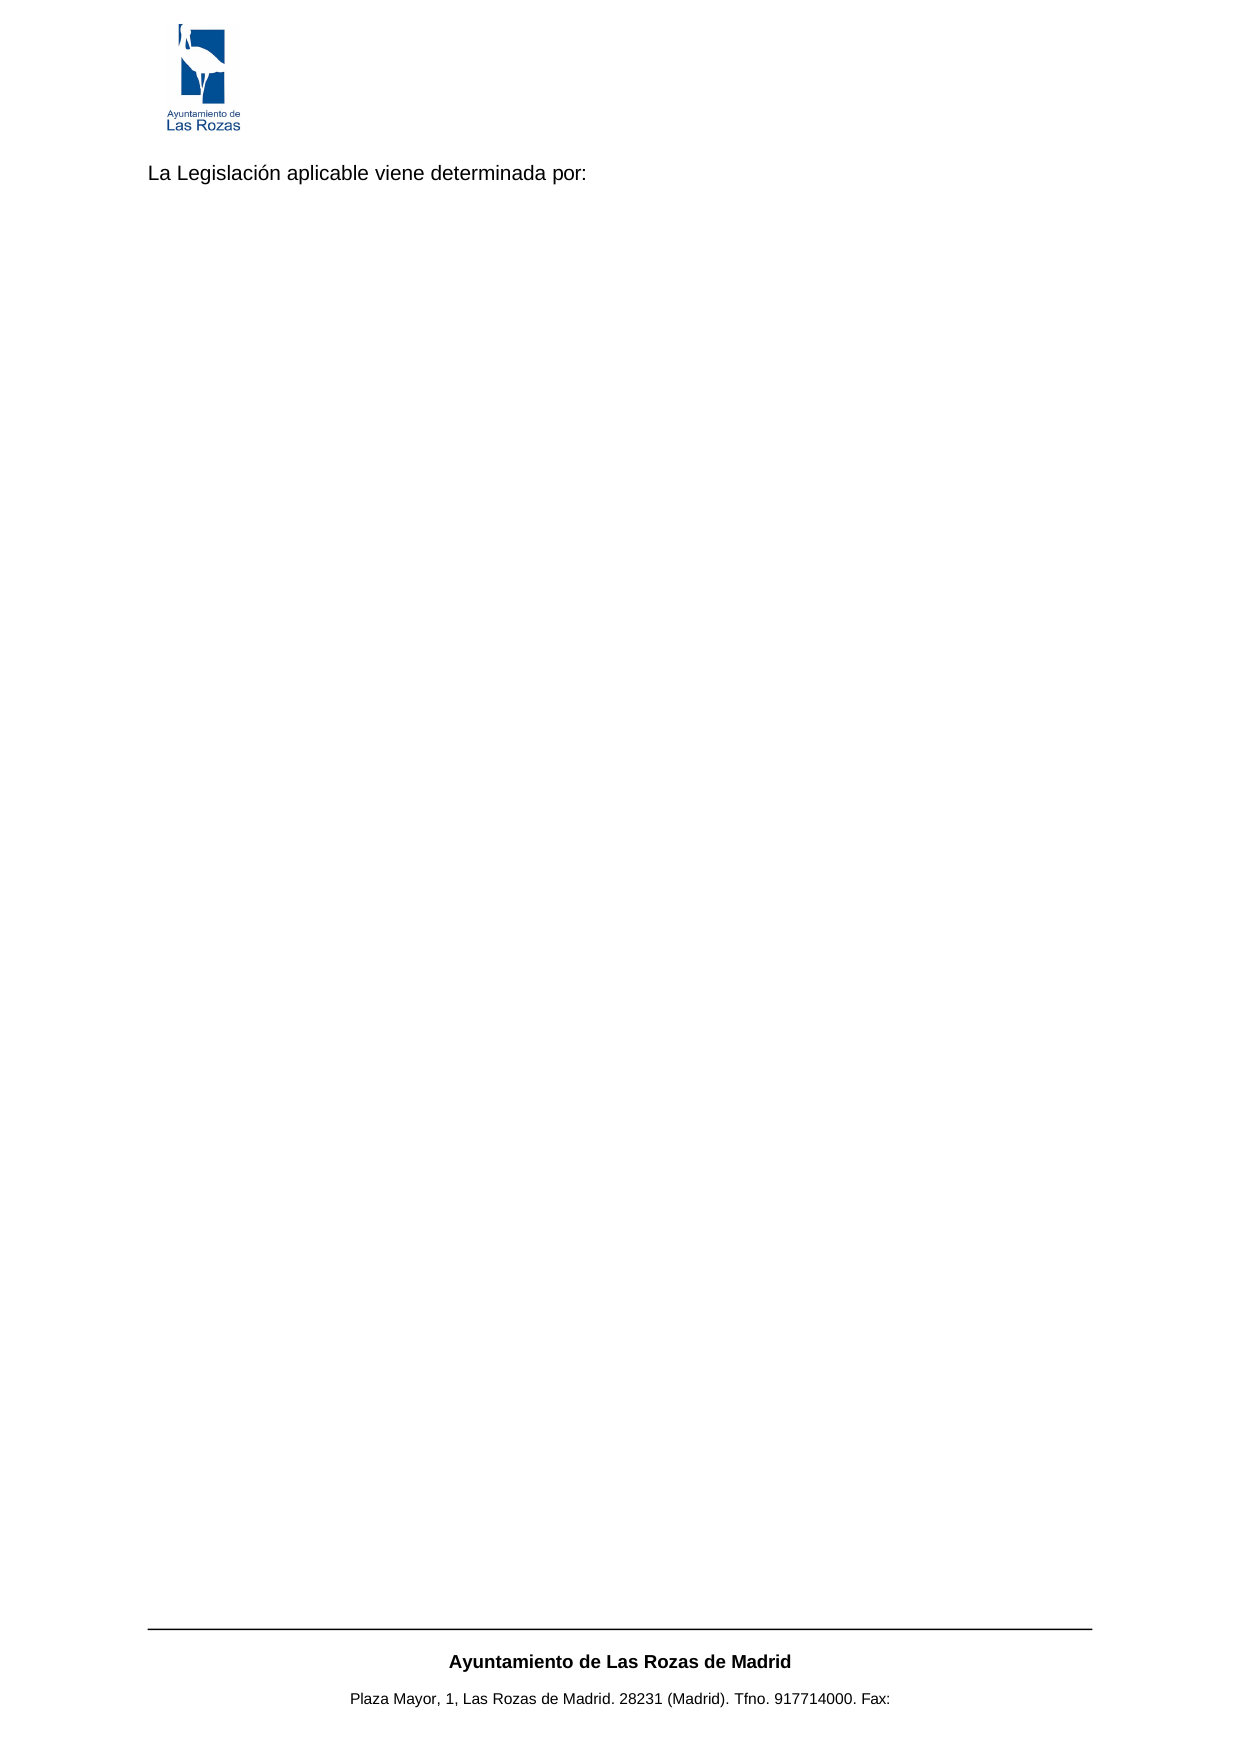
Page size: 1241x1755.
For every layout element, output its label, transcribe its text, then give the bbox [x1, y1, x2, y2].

text La Legislación aplicable viene determinada por: [148, 161, 1182, 185]
